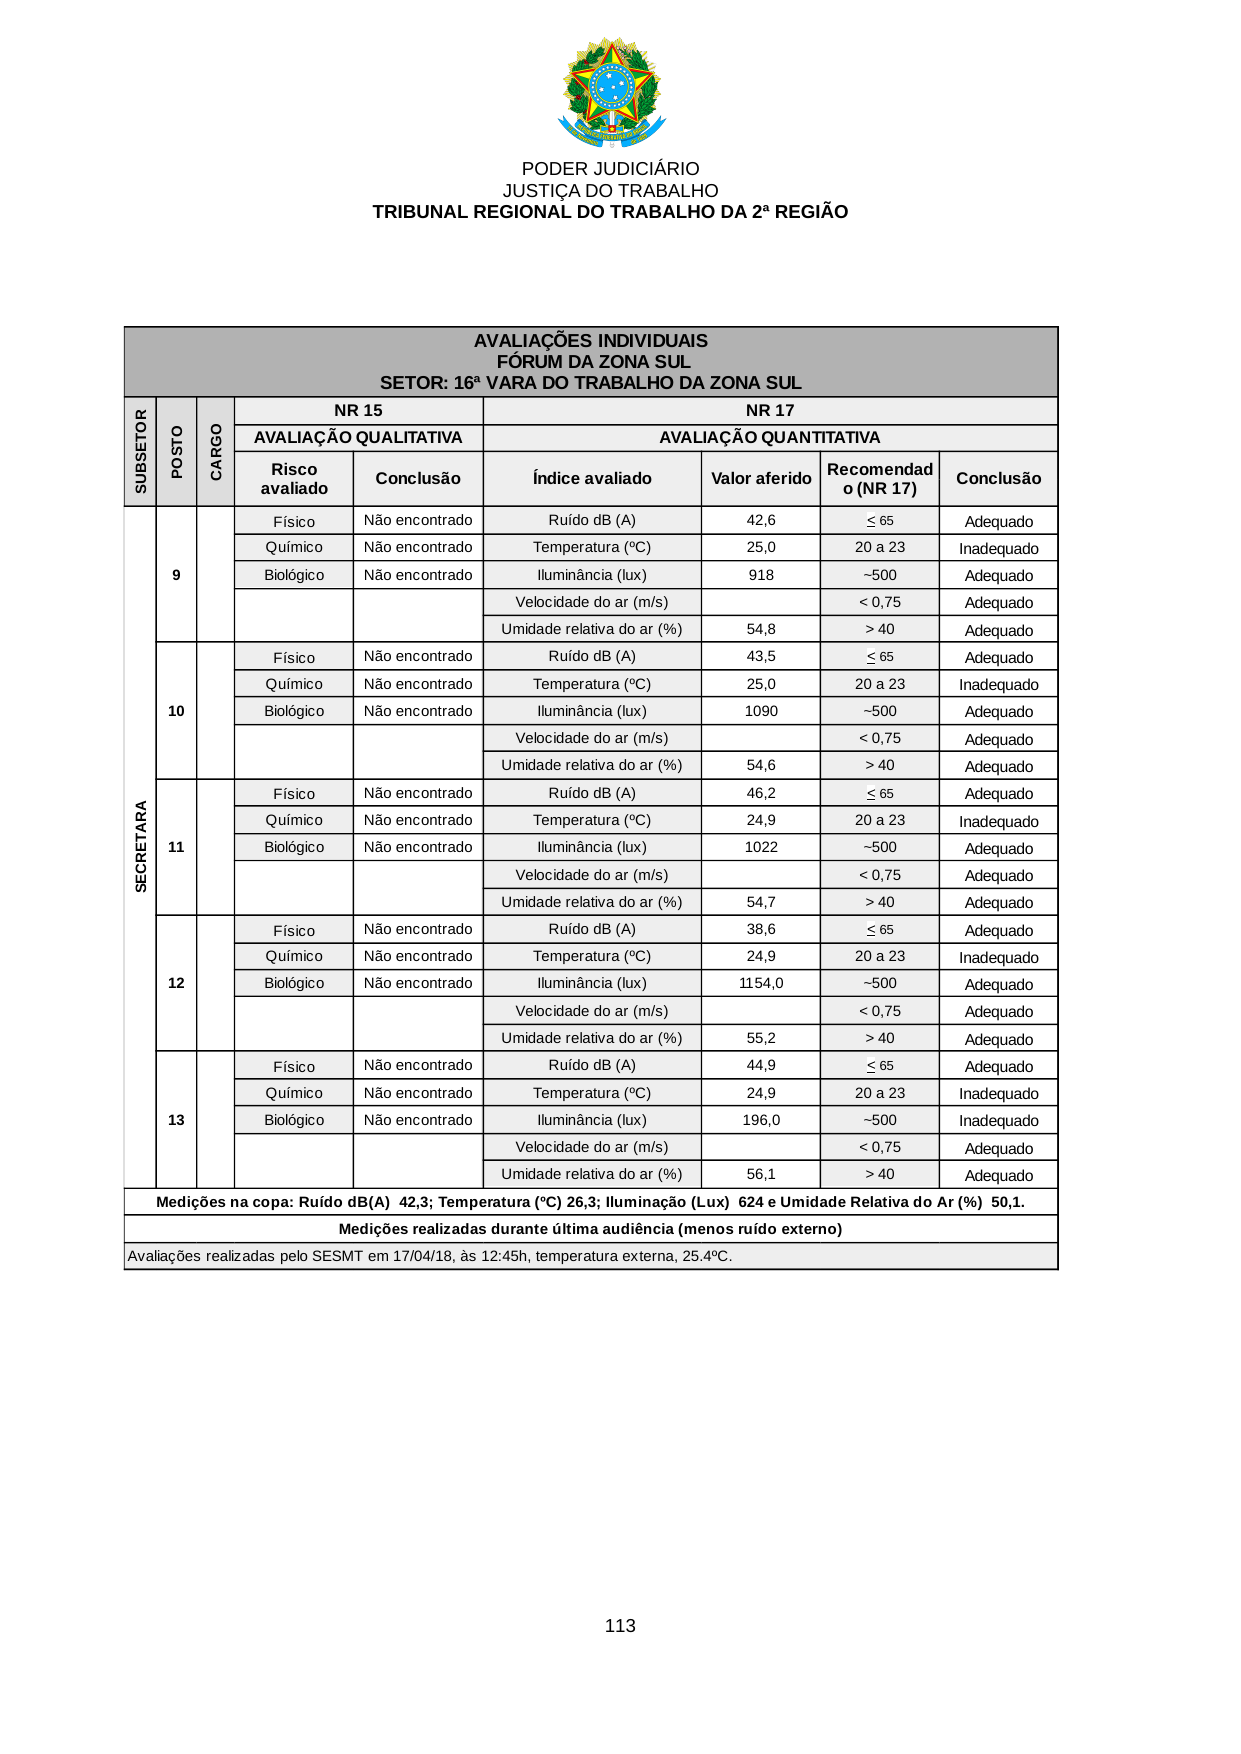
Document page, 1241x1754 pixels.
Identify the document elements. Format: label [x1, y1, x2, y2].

table_header [118, 304, 1069, 1298]
